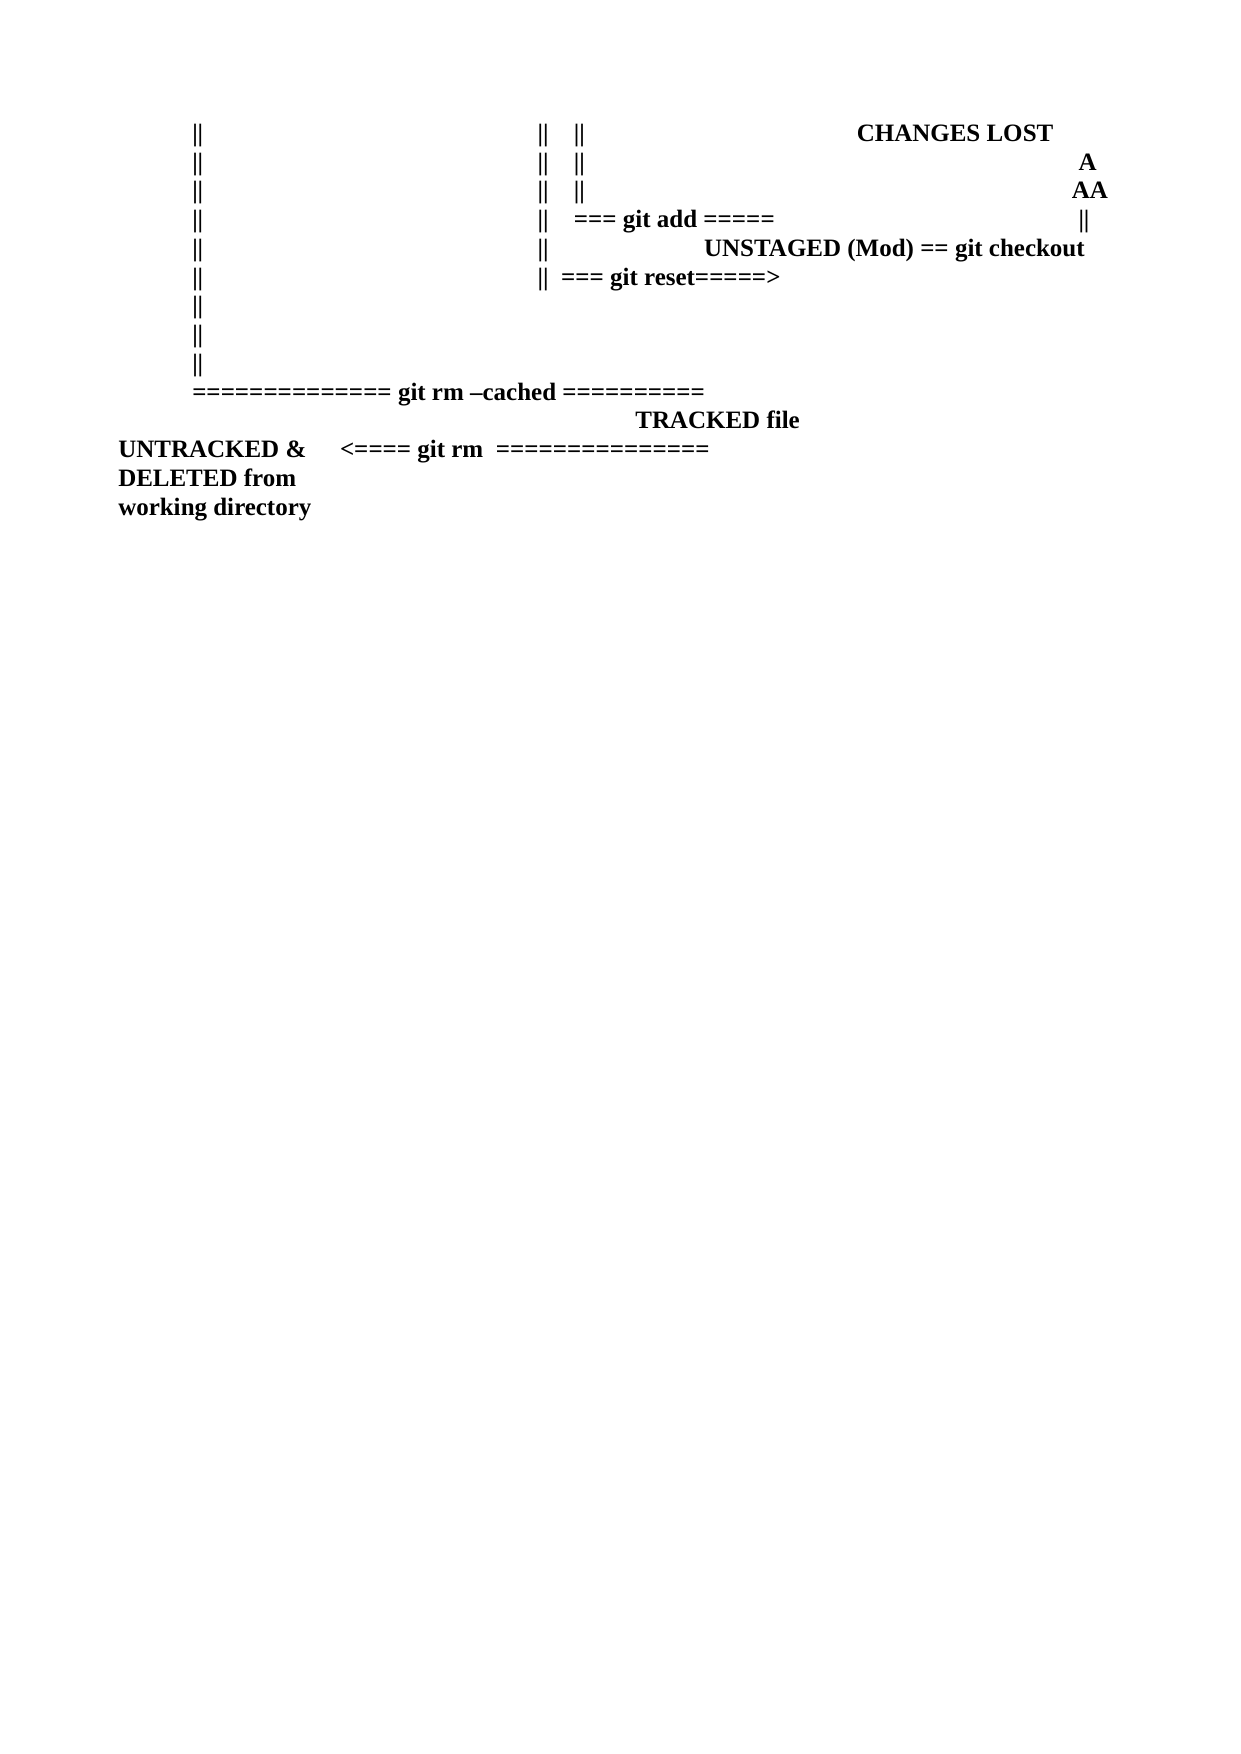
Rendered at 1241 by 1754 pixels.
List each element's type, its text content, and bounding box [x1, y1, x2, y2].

text TRACKED file [118, 406, 1122, 434]
text || || || AA [118, 176, 1122, 204]
text || || || A [118, 147, 1122, 176]
text || || === git reset=====> [118, 262, 1122, 291]
text || [118, 348, 1122, 377]
text || || || CHANGES LOST [118, 118, 1122, 147]
text DELETED from [118, 463, 1122, 492]
text working directory [118, 492, 1122, 521]
text || [118, 291, 1122, 319]
text || || === git add ===== || [118, 204, 1122, 233]
text || || UNSTAGED (Mod) == git checkout [118, 233, 1122, 262]
text ============== git rm –cached ========== [118, 377, 1122, 406]
text || [118, 319, 1122, 348]
text UNTRACKED & <==== git rm =============== [118, 434, 1122, 463]
